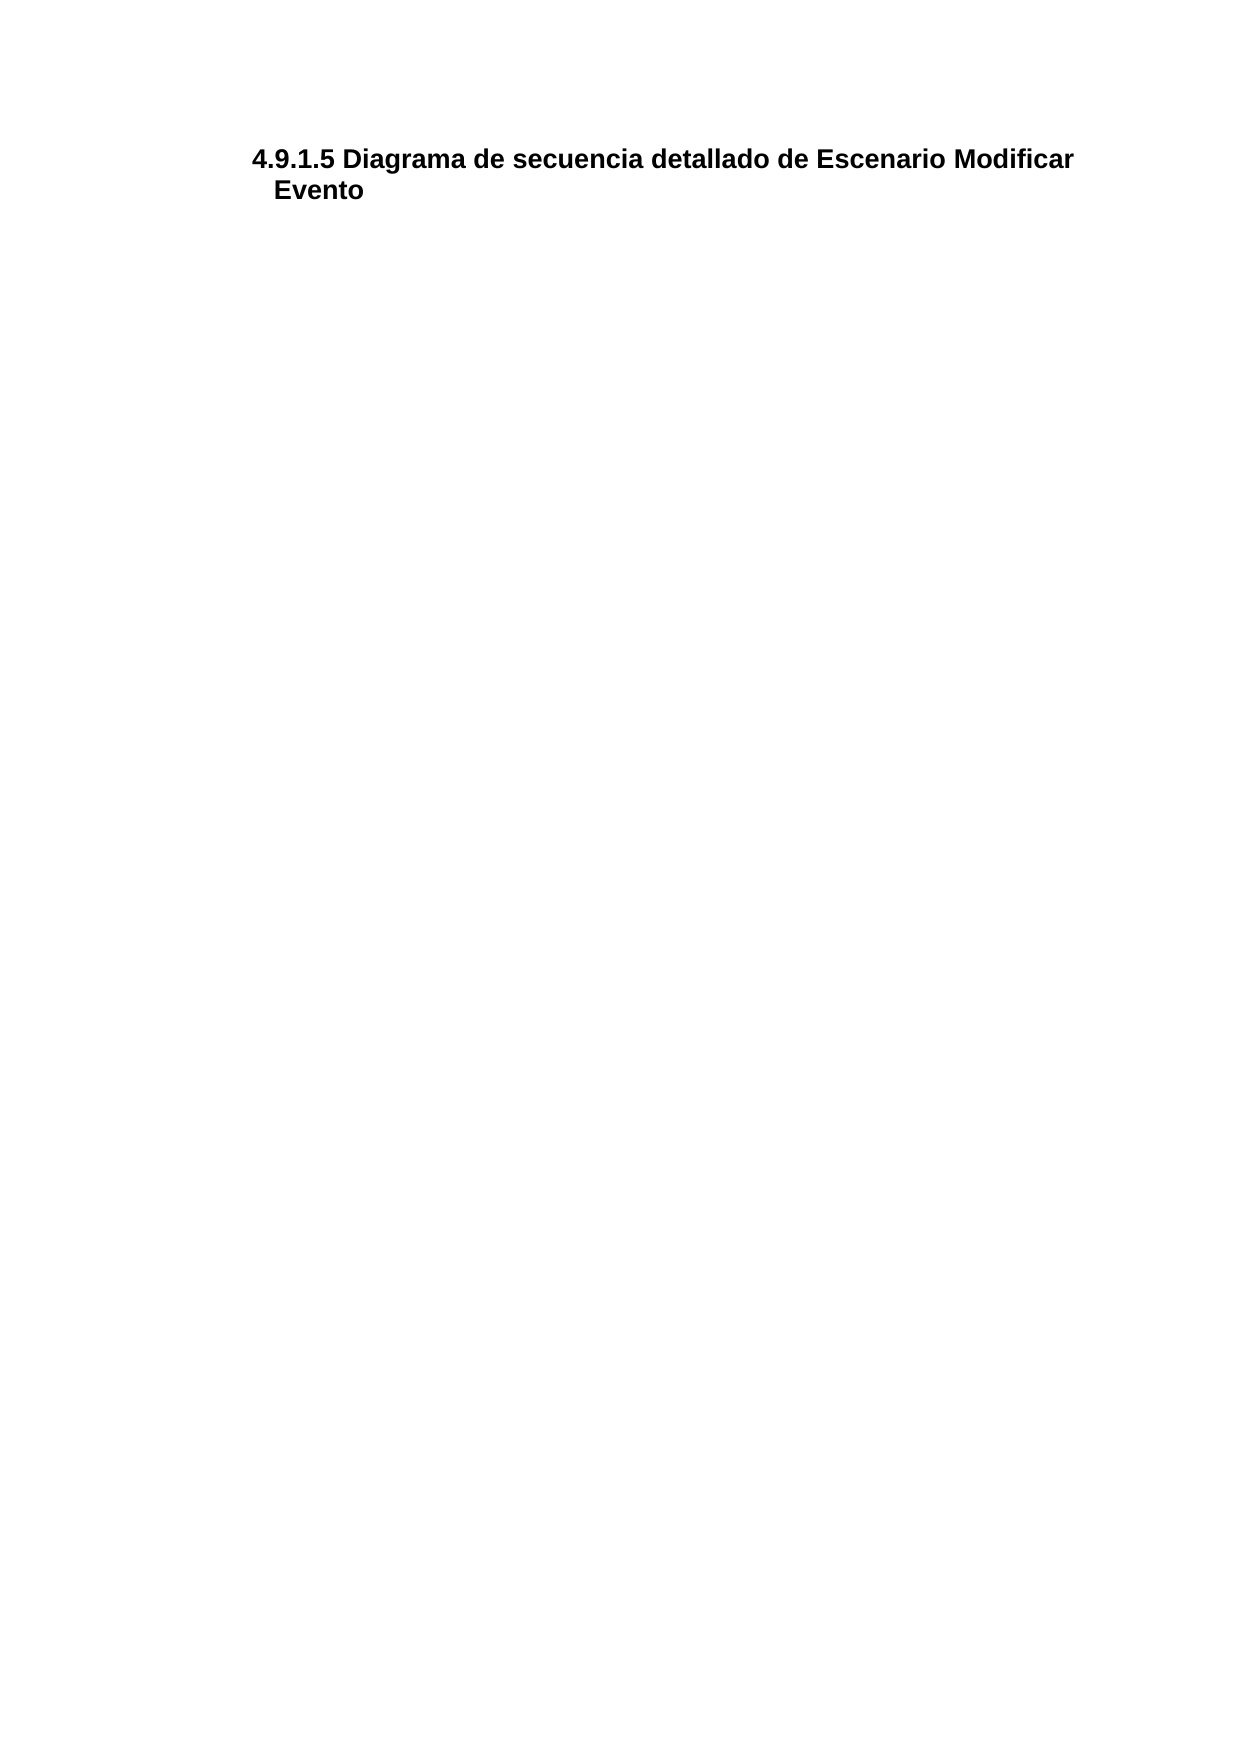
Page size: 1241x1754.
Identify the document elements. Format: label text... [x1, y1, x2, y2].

list Diagrama de secuencia detallado de Escenario Modificar Evento [244, 143, 1122, 206]
